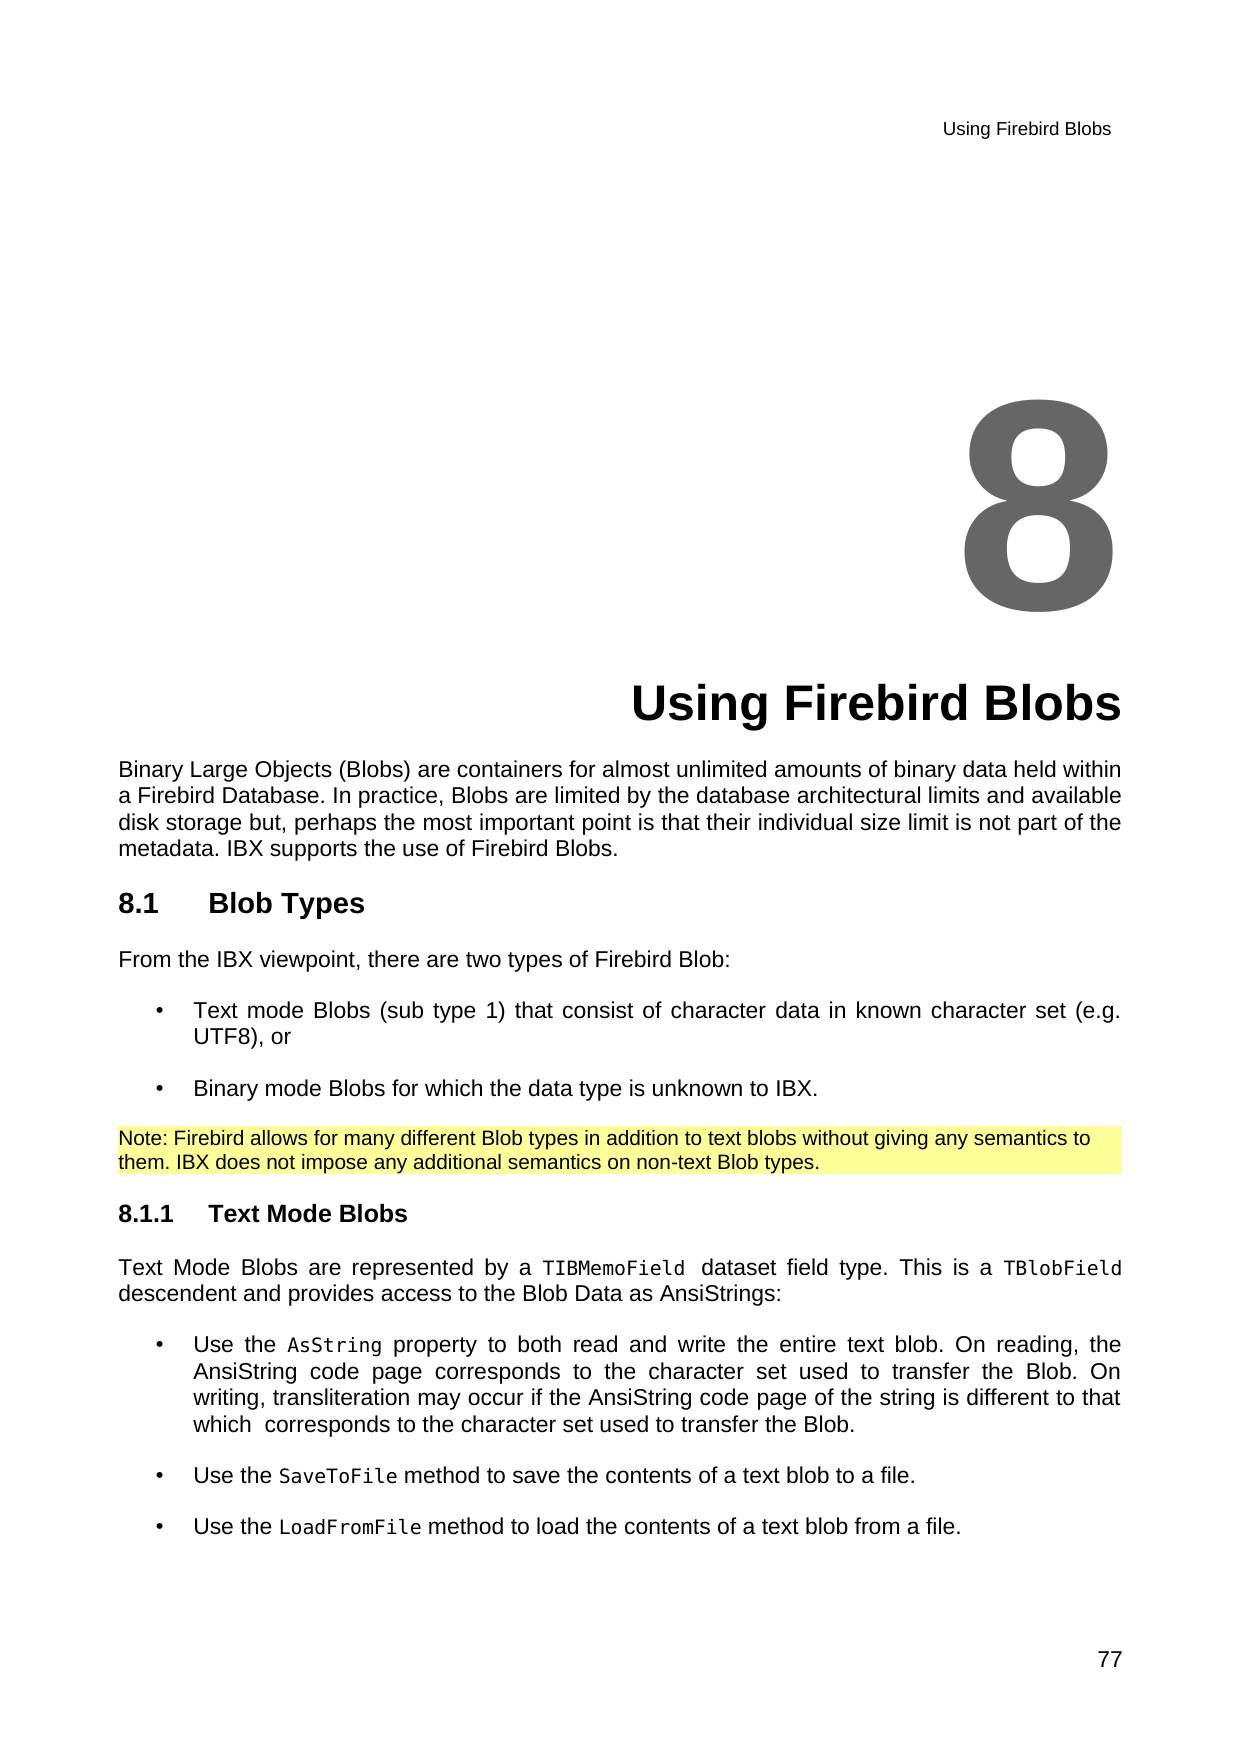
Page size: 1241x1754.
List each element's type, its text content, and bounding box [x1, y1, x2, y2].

list Use the SaveToFile method to save the contents of a text blob to a file. [156, 1462, 1122, 1488]
list Use the AsString property to both read and write the entire text blob. On reading, the AnsiString code page corresponds to the character set used to transfer the Blob. On writing, transliteration may occur if the AnsiString code page of the string is different to that which corresponds to the character set used to transfer the Blob. [156, 1331, 1122, 1437]
subtitle Text Mode Blobs [118, 1199, 1122, 1228]
subtitle Using Firebird Blobs [81, 328, 1122, 731]
list Binary mode Blobs for which the data type is unknown to IBX. [156, 1075, 1122, 1101]
list Use the LoadFromFile method to load the contents of a text blob from a file. [156, 1513, 1122, 1539]
text Text Mode Blobs are represented by a TIBMemoField dataset field type. This is a TBlobField descendent and provides access to the Blob Data as AnsiStrings: [118, 1254, 1122, 1306]
text Binary Large Objects (Blobs) are containers for almost unlimited amounts of binary data held within a Firebird Database. In practice, Blobs are limited by the database architectural limits and available disk storage but, perhaps the most important point is that their individual size limit is not part of the metadata. IBX supports the use of Firebird Blobs. [118, 756, 1122, 862]
list Text mode Blobs (sub type 1) that consist of character data in known character set (e.g. UTF8), or [156, 997, 1122, 1050]
subtitle Blob Types [118, 887, 1122, 920]
text From the IBX viewpoint, there are two types of Firebird Blob: [118, 946, 1122, 972]
text Note: Firebird allows for many different Blob types in addition to text blobs without giving any semantics to them. IBX does not impose any additional semantics on non-text Blob types. [118, 1126, 1122, 1174]
